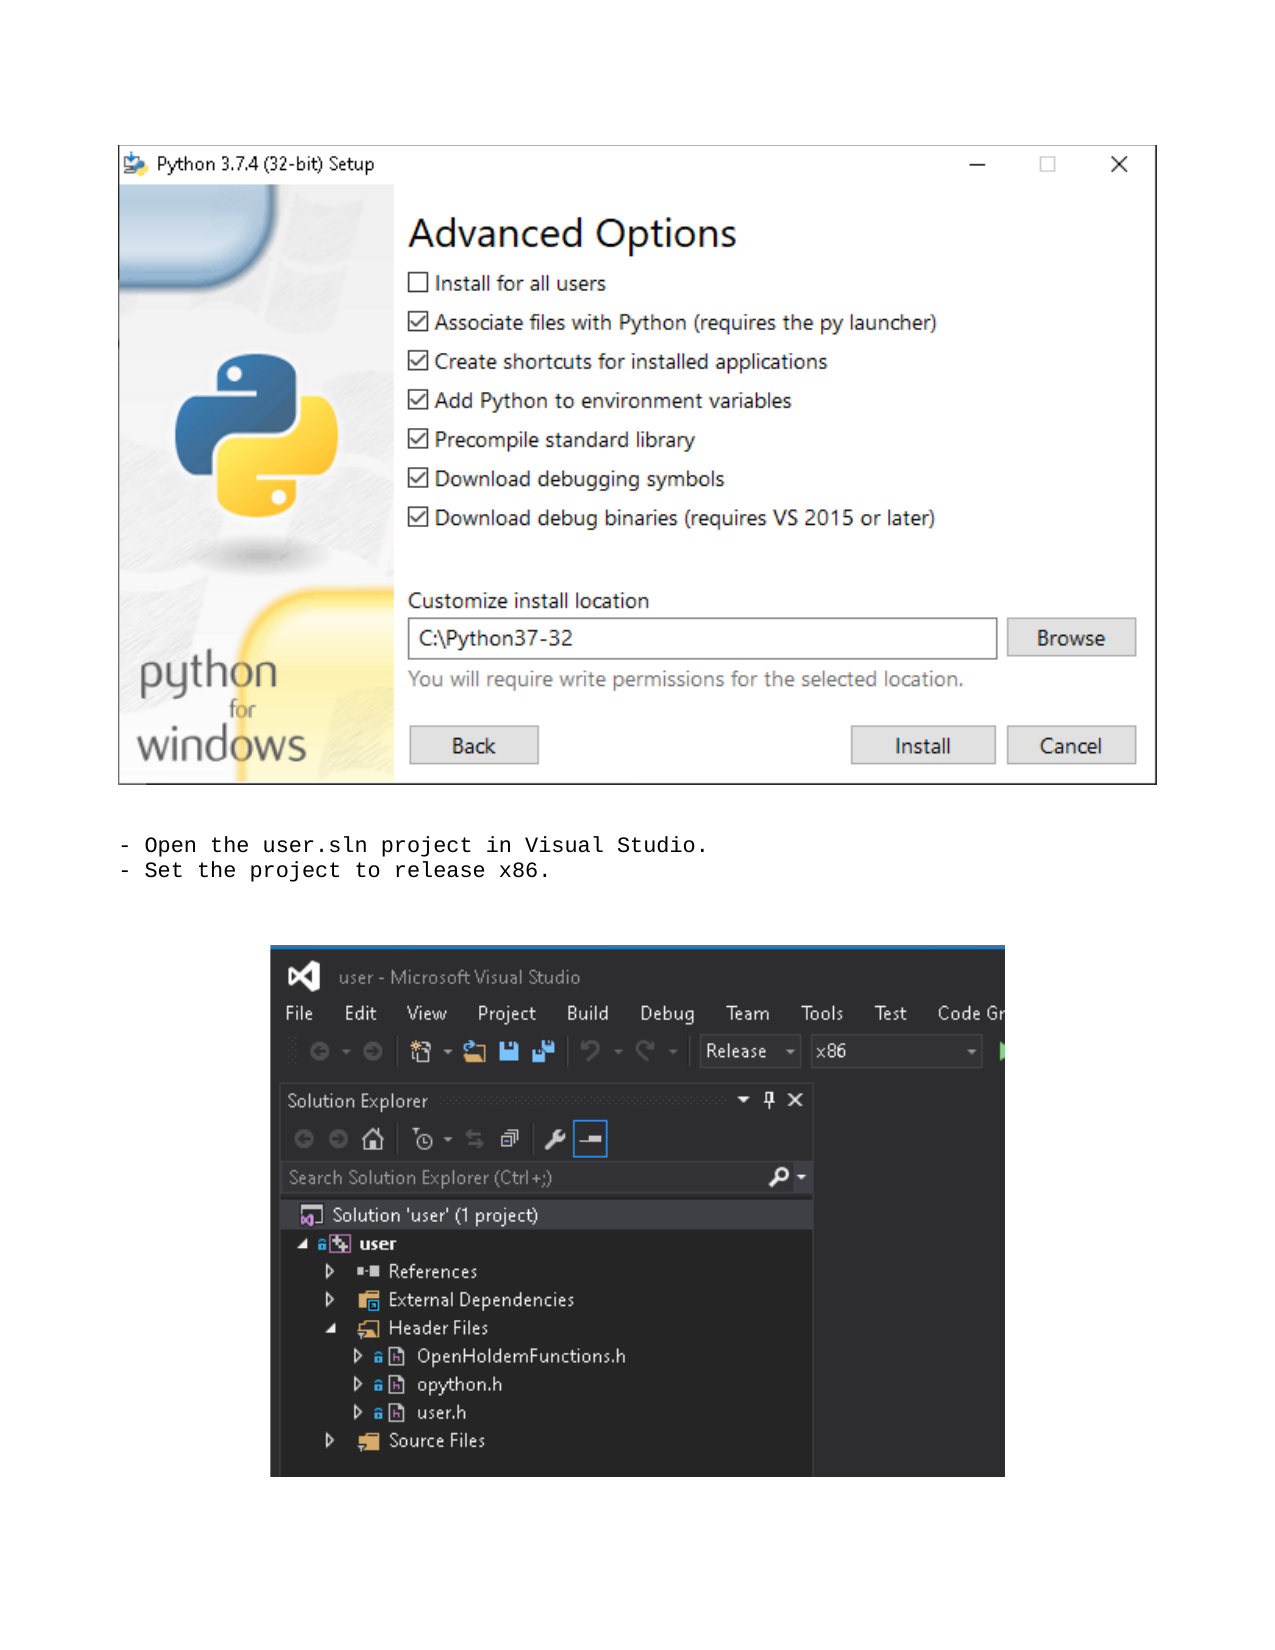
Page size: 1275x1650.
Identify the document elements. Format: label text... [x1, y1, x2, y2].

text - Set the project to release x86. [118, 859, 1157, 884]
picture [270, 945, 1005, 1477]
text - Open the user.sln project in Visual Studio. [118, 834, 1157, 859]
picture [118, 145, 1157, 785]
